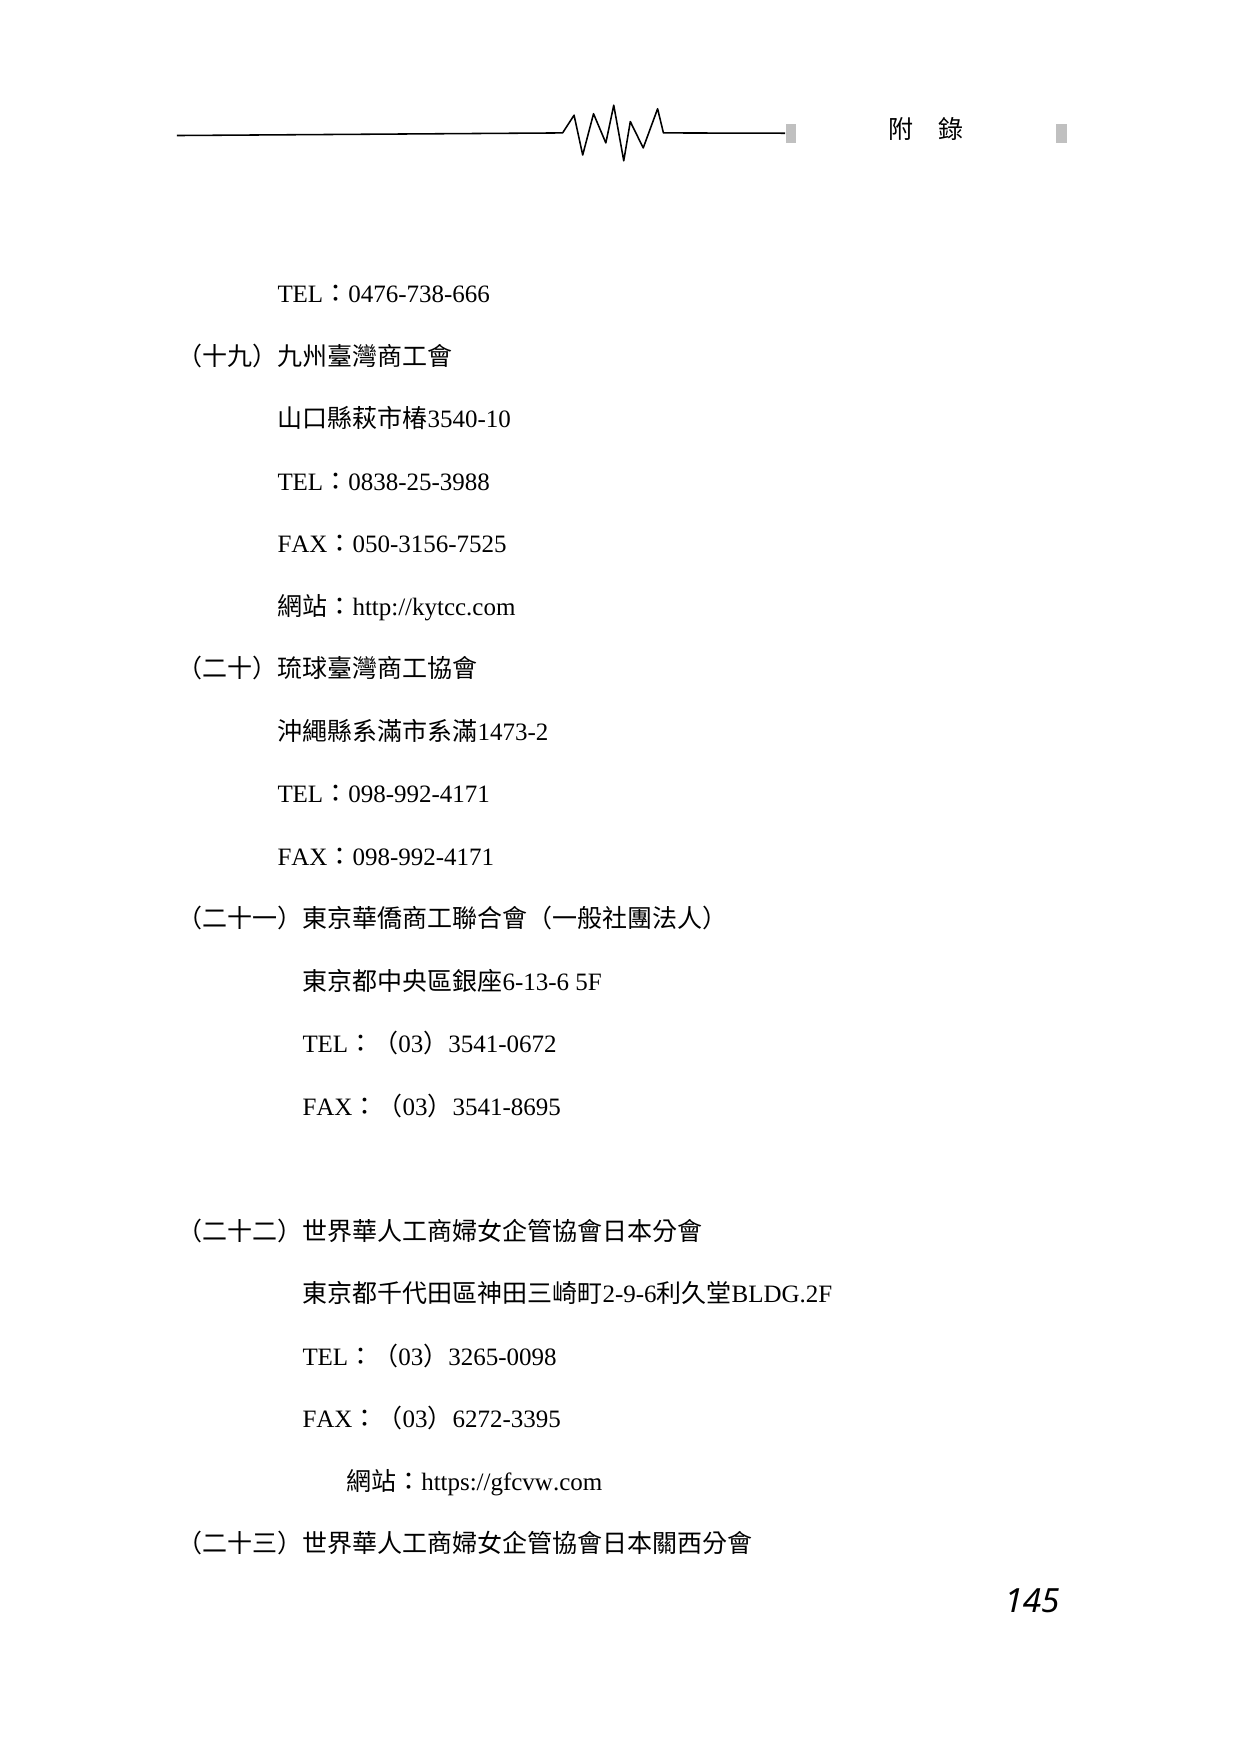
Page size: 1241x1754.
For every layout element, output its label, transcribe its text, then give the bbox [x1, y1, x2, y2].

text （二十三）世界華人工商婦女企管協會日本關西分會 [177, 1500, 1063, 1563]
text （二十一）東京華僑商工聯合會（一般社團法人） [177, 875, 1063, 938]
text TEL：（03）3265-0098 [177, 1313, 1063, 1375]
text 山口縣萩市椿3540-10 [177, 375, 1063, 438]
text TEL：（03）3541-0672 [177, 1000, 1063, 1063]
text TEL：0476-738-666 [177, 250, 1063, 313]
text FAX：050-3156-7525 [177, 500, 1063, 563]
text TEL：098-992-4171 [177, 750, 1063, 813]
text TEL：0838-25-3988 [177, 438, 1063, 500]
text FAX：098-992-4171 [177, 813, 1063, 875]
text FAX：（03）3541-8695 [177, 1063, 1063, 1125]
text （二十二）世界華人工商婦女企管協會日本分會 [177, 1188, 1063, 1250]
text （二十）琉球臺灣商工協會 [177, 625, 1063, 688]
text （十九）九州臺灣商工會 [177, 313, 1063, 375]
text 網站：http://kytcc.com [177, 563, 1063, 625]
text 東京都千代田區神田三崎町2-9-6利久堂BLDG.2F [177, 1250, 1063, 1313]
text 沖繩縣系滿市系滿1473-2 [177, 688, 1063, 750]
text 網站：https://gfcvw.com [177, 1438, 1063, 1500]
text 東京都中央區銀座6-13-6 5F [177, 938, 1063, 1000]
text FAX：（03）6272-3395 [177, 1375, 1063, 1438]
